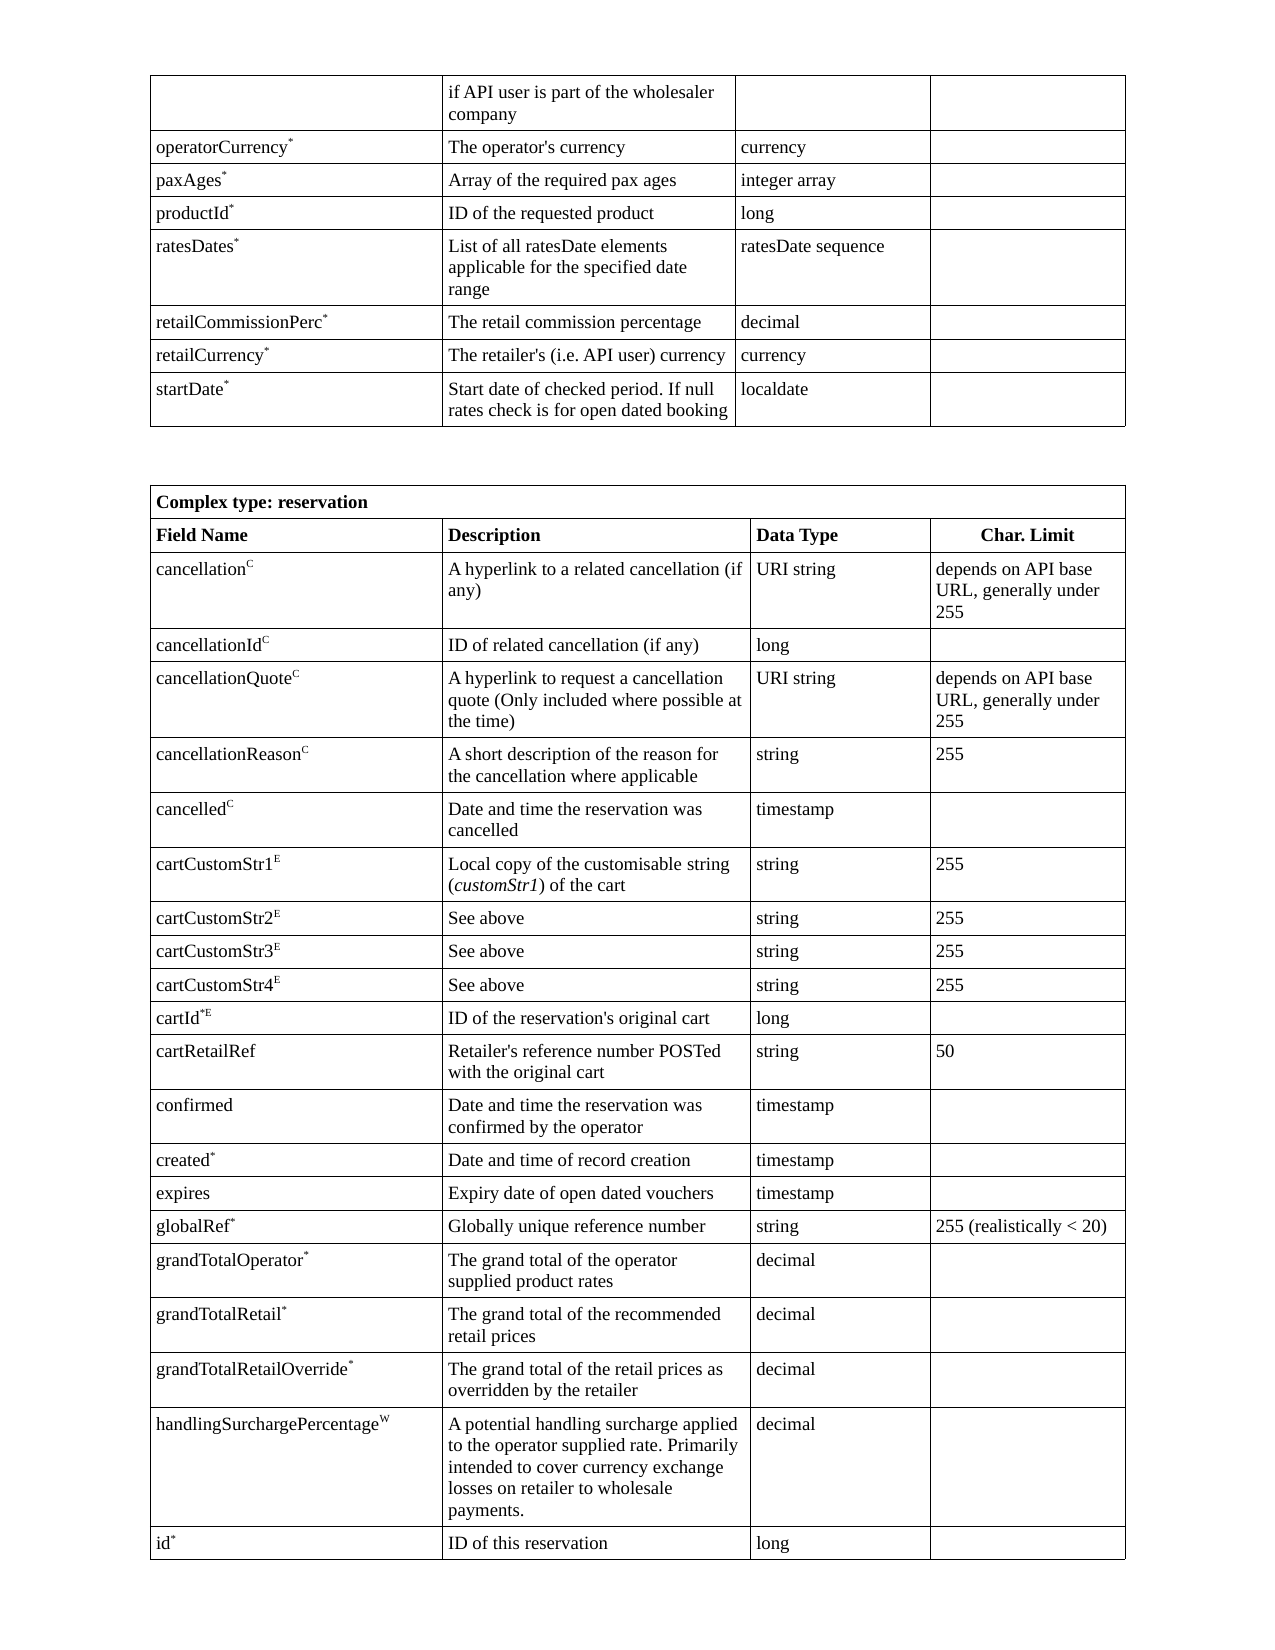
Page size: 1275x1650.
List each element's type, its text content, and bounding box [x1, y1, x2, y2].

table_cell Globally unique reference number [443, 1211, 750, 1243]
table_cell ratesDates* [151, 230, 442, 305]
table_cell Local copy of the customisable string (customStr1) of the cart [443, 848, 750, 901]
table_cell [931, 1244, 1125, 1297]
table_cell [931, 131, 1125, 163]
table_cell The grand total of the retail prices as overridden by the retailer [443, 1353, 750, 1407]
table_cell localdate [736, 373, 930, 426]
table_cell grandTotalRetailOverride* [151, 1353, 442, 1407]
table_cell cancellationIdC [151, 629, 442, 661]
table_cell id* [151, 1527, 442, 1559]
table_cell timestamp [751, 1177, 930, 1209]
table_cell depends on API base URL, generally under 255 [931, 662, 1125, 737]
table_cell cartCustomStr2E [151, 902, 442, 934]
table_cell The grand total of the operator supplied product rates [443, 1244, 750, 1297]
table_cell string [751, 1035, 930, 1088]
table_cell grandTotalRetail* [151, 1298, 442, 1352]
table_cell expires [151, 1177, 442, 1209]
table_cell [931, 306, 1125, 338]
table_cell cartCustomStr1E [151, 848, 442, 901]
table_cell handlingSurchargePercentageW [151, 1408, 442, 1526]
table_cell [151, 76, 442, 130]
table_cell [931, 230, 1125, 305]
table_cell grandTotalOperator* [151, 1244, 442, 1297]
table_cell [931, 164, 1125, 196]
table_cell Date and time the reservation was confirmed by the operator [443, 1090, 750, 1143]
table_cell cartCustomStr4E [151, 969, 442, 1001]
table_cell cancelledC [151, 793, 442, 847]
table_cell Retailer's reference number POSTed with the original cart [443, 1035, 750, 1088]
table_cell string [751, 738, 930, 792]
table_cell Field Name [151, 519, 442, 552]
table_cell Expiry date of open dated vouchers [443, 1177, 750, 1209]
table_cell [931, 340, 1125, 372]
table_cell [931, 1353, 1125, 1407]
table_cell confirmed [151, 1090, 442, 1143]
table_cell [736, 76, 930, 130]
table_cell A hyperlink to request a cancellation quote (Only included where possible at the time) [443, 662, 750, 737]
table_cell string [751, 936, 930, 968]
table_cell The grand total of the recommended retail prices [443, 1298, 750, 1352]
table_cell long [751, 629, 930, 661]
table_cell cartId*E [151, 1002, 442, 1034]
table_cell retailCommissionPerc* [151, 306, 442, 338]
table_cell string [751, 969, 930, 1001]
table_cell Date and time of record creation [443, 1144, 750, 1176]
table_cell decimal [736, 306, 930, 338]
table_cell A potential handling surcharge applied to the operator supplied rate. Primarily intended to cover currency exchange losses on retailer to wholesale payments. [443, 1408, 750, 1526]
table_cell 255 [931, 936, 1125, 968]
table_cell ID of the reservation's original cart [443, 1002, 750, 1034]
table_cell [931, 629, 1125, 661]
table_cell See above [443, 969, 750, 1001]
table_cell Data Type [751, 519, 930, 552]
table_cell URI string [751, 553, 930, 628]
table_cell A hyperlink to a related cancellation (if any) [443, 553, 750, 628]
table_cell [931, 1408, 1125, 1526]
table_cell ID of this reservation [443, 1527, 750, 1559]
table_cell decimal [751, 1408, 930, 1526]
table_cell timestamp [751, 793, 930, 847]
table_cell 255 [931, 738, 1125, 792]
table_cell productId* [151, 197, 442, 229]
table_cell currency [736, 131, 930, 163]
table_cell Description [443, 519, 750, 552]
table_cell globalRef* [151, 1211, 442, 1243]
table_cell Array of the required pax ages [443, 164, 735, 196]
table_cell cancellationC [151, 553, 442, 628]
table_cell 255 [931, 969, 1125, 1001]
table_cell [931, 1090, 1125, 1143]
table_cell currency [736, 340, 930, 372]
table_cell Date and time the reservation was cancelled [443, 793, 750, 847]
table_cell [931, 1144, 1125, 1176]
table_cell long [751, 1002, 930, 1034]
table_cell [931, 1298, 1125, 1352]
table_cell integer array [736, 164, 930, 196]
table_cell cancellationReasonC [151, 738, 442, 792]
table_cell The retail commission percentage [443, 306, 735, 338]
table_cell 255 [931, 848, 1125, 901]
table_cell timestamp [751, 1144, 930, 1176]
table_header Complex type: reservation [151, 486, 1125, 518]
table_cell operatorCurrency* [151, 131, 442, 163]
table_cell cartCustomStr3E [151, 936, 442, 968]
table_cell [931, 76, 1125, 130]
table_cell ID of the requested product [443, 197, 735, 229]
table_cell See above [443, 902, 750, 934]
table_cell startDate* [151, 373, 442, 426]
table_cell decimal [751, 1353, 930, 1407]
table_cell string [751, 848, 930, 901]
table_cell ID of related cancellation (if any) [443, 629, 750, 661]
table_cell Start date of checked period. If null rates check is for open dated booking [443, 373, 735, 426]
table_cell long [736, 197, 930, 229]
table_cell created* [151, 1144, 442, 1176]
table_cell ratesDate sequence [736, 230, 930, 305]
table_cell The operator's currency [443, 131, 735, 163]
table_cell string [751, 1211, 930, 1243]
table_cell long [751, 1527, 930, 1559]
table_cell decimal [751, 1244, 930, 1297]
table_cell [931, 1177, 1125, 1209]
table_cell List of all ratesDate elements applicable for the specified date range [443, 230, 735, 305]
table_cell paxAges* [151, 164, 442, 196]
table_cell if API user is part of the wholesaler company [443, 76, 735, 130]
table_cell depends on API base URL, generally under 255 [931, 553, 1125, 628]
table_cell The retailer's (i.e. API user) currency [443, 340, 735, 372]
table_cell cartRetailRef [151, 1035, 442, 1088]
table_cell string [751, 902, 930, 934]
table_cell A short description of the reason for the cancellation where applicable [443, 738, 750, 792]
table_cell [931, 793, 1125, 847]
table_cell 255 [931, 902, 1125, 934]
table_cell decimal [751, 1298, 930, 1352]
table_cell [931, 1002, 1125, 1034]
table_cell URI string [751, 662, 930, 737]
table_cell [931, 373, 1125, 426]
table_cell Char. Limit [931, 519, 1125, 552]
table_cell 50 [931, 1035, 1125, 1088]
table_cell [931, 197, 1125, 229]
table_cell [931, 1527, 1125, 1559]
table_cell See above [443, 936, 750, 968]
table_cell timestamp [751, 1090, 930, 1143]
table_cell retailCurrency* [151, 340, 442, 372]
table_cell cancellationQuoteC [151, 662, 442, 737]
table_cell 255 (realistically < 20) [931, 1211, 1125, 1243]
